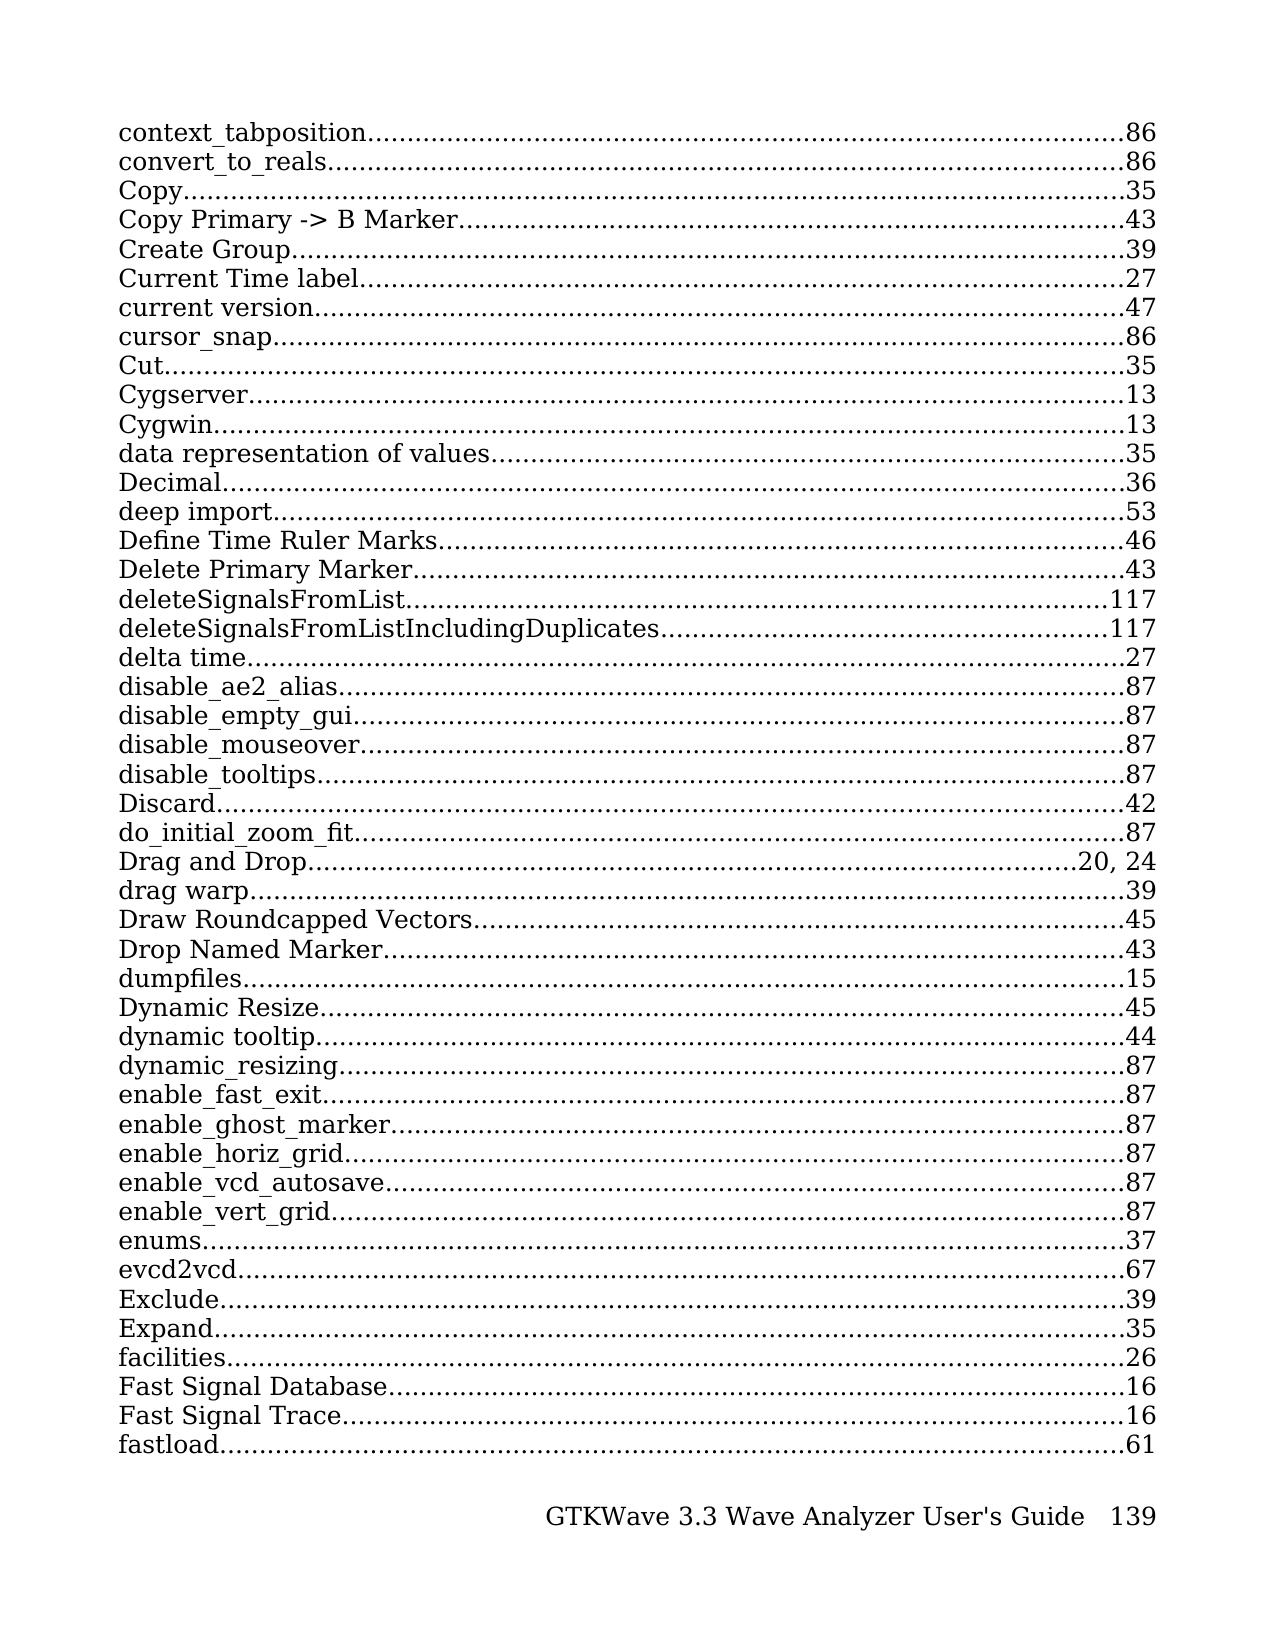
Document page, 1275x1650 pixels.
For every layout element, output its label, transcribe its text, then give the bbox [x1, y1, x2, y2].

text Expand 35 [118, 1314, 1157, 1343]
text enums 37 [118, 1226, 1157, 1256]
text deep import 53 [118, 497, 1157, 526]
text data representation of values 35 [118, 439, 1157, 468]
text do_initial_zoom_fit 87 [118, 818, 1157, 847]
text evcd2vcd 67 [118, 1256, 1157, 1285]
text convert_to_reals 86 [118, 147, 1157, 176]
text dynamic_resizing 87 [118, 1051, 1157, 1081]
text Cut 35 [118, 351, 1157, 381]
text enable_fast_exit 87 [118, 1081, 1157, 1110]
text Draw Roundcapped Vectors 45 [118, 906, 1157, 935]
text context_tabposition 86 [118, 118, 1157, 147]
text disable_ae2_alias 87 [118, 672, 1157, 701]
text Copy Primary -> B Marker 43 [118, 206, 1157, 235]
text enable_vcd_autosave 87 [118, 1168, 1157, 1197]
text delta time 27 [118, 643, 1157, 672]
text Cygserver 13 [118, 381, 1157, 410]
text current version 47 [118, 293, 1157, 322]
text Fast Signal Trace 16 [118, 1401, 1157, 1431]
text Copy 35 [118, 176, 1157, 206]
text fastload 61 [118, 1431, 1157, 1460]
text Discard 42 [118, 789, 1157, 818]
text Current Time label 27 [118, 264, 1157, 293]
text dynamic tooltip 44 [118, 1022, 1157, 1051]
text disable_tooltips 87 [118, 760, 1157, 789]
text Fast Signal Database 16 [118, 1372, 1157, 1401]
text Create Group 39 [118, 235, 1157, 264]
text enable_vert_grid 87 [118, 1197, 1157, 1226]
text dumpfiles 15 [118, 964, 1157, 993]
text Drag and Drop 20, 24 [118, 847, 1157, 876]
text Define Time Ruler Marks 46 [118, 526, 1157, 556]
text Drop Named Marker 43 [118, 935, 1157, 964]
text Cygwin 13 [118, 410, 1157, 439]
text Exclude 39 [118, 1285, 1157, 1314]
text drag warp 39 [118, 876, 1157, 906]
text cursor_snap 86 [118, 322, 1157, 351]
text facilities 26 [118, 1343, 1157, 1372]
text Dynamic Resize 45 [118, 993, 1157, 1022]
text enable_ghost_marker 87 [118, 1110, 1157, 1139]
text Decimal 36 [118, 468, 1157, 497]
text enable_horiz_grid 87 [118, 1139, 1157, 1168]
text Delete Primary Marker 43 [118, 556, 1157, 585]
text disable_mouseover 87 [118, 731, 1157, 760]
text deleteSignalsFromList 117 [118, 585, 1157, 614]
text deleteSignalsFromListIncludingDuplicates 117 [118, 614, 1157, 643]
text disable_empty_gui 87 [118, 701, 1157, 731]
